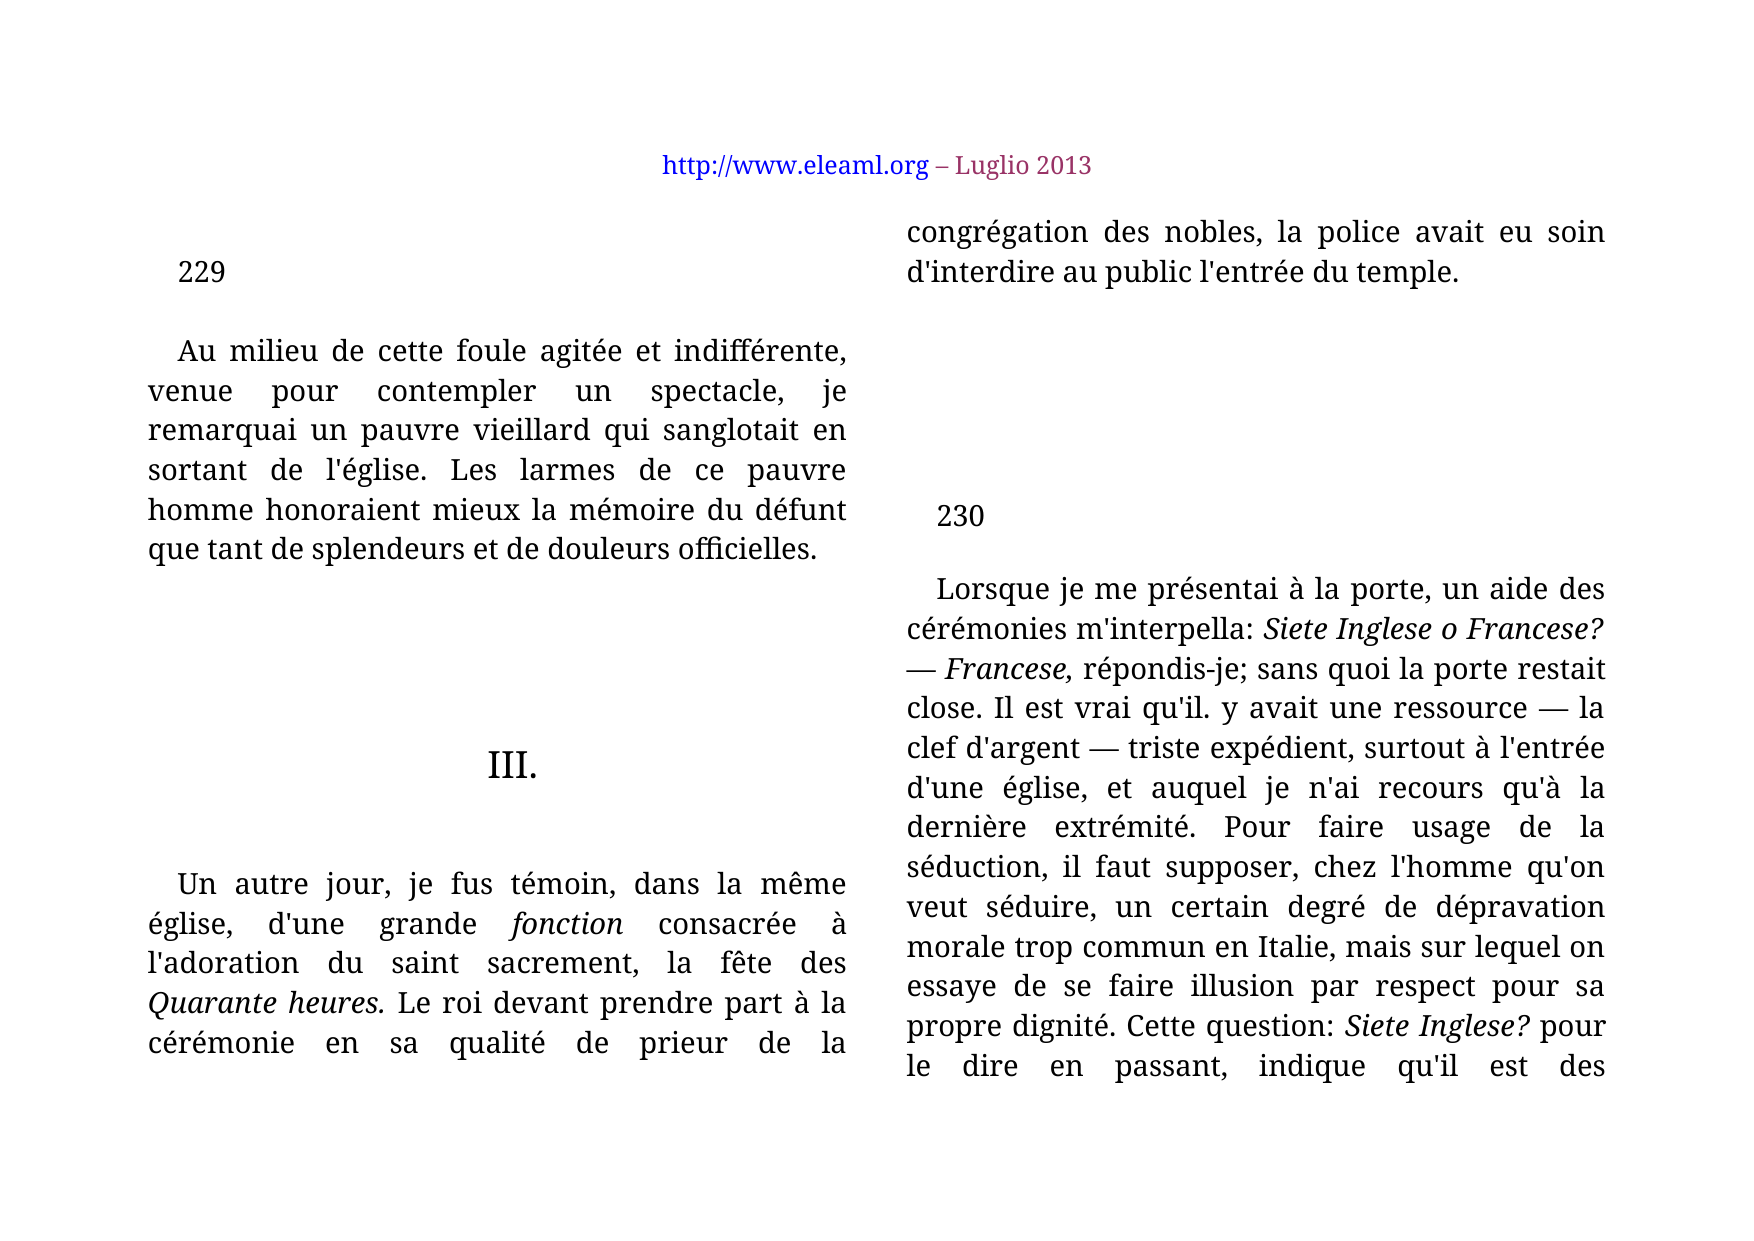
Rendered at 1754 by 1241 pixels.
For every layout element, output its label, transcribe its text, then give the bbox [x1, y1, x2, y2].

text Lorsque je me présentai à la porte, un aide des cérémonies m'interpella: Siete Inglese o Francese? — Francese, répondis-je; sans quoi la porte restait close. Il est vrai qu'il. y avait une ressource — la clef d'argent — triste expédient, surtout à l'entrée d'une église, et auquel je n'ai recours qu'à la dernière extrémité. Pour faire usage de la séduction, il faut supposer, chez l'homme qu'on veut séduire, un certain degré de dépravation morale trop commun en Italie, mais sur lequel on essaye de se faire illusion par respect pour sa propre dignité. Cette question: Siete Inglese? pour le dire en passant, indique qu'il est des [906, 569, 1606, 1084]
text Au milieu de cette foule agitée et indifférente, venue pour contempler un spectacle, je remarquai un pauvre vieillard qui sanglotait en sortant de l'église. Les larmes de ce pauvre homme honoraient mieux la mémoire du défunt que tant de splendeurs et de douleurs officielles. [148, 330, 847, 568]
text 229 [148, 251, 847, 291]
text 230 [906, 495, 1606, 534]
text III. [148, 739, 847, 790]
text Un autre jour, je fus témoin, dans la même église, d'une grande fonction consacrée à l'adoration du saint sacrement, la fête des Quarante heures. Le roi devant prendre part à la cérémonie en sa qualité de prieur de la [148, 863, 847, 1062]
text congrégation des nobles, la police avait eu soin d'interdire au public l'entrée du temple. [906, 211, 1606, 291]
